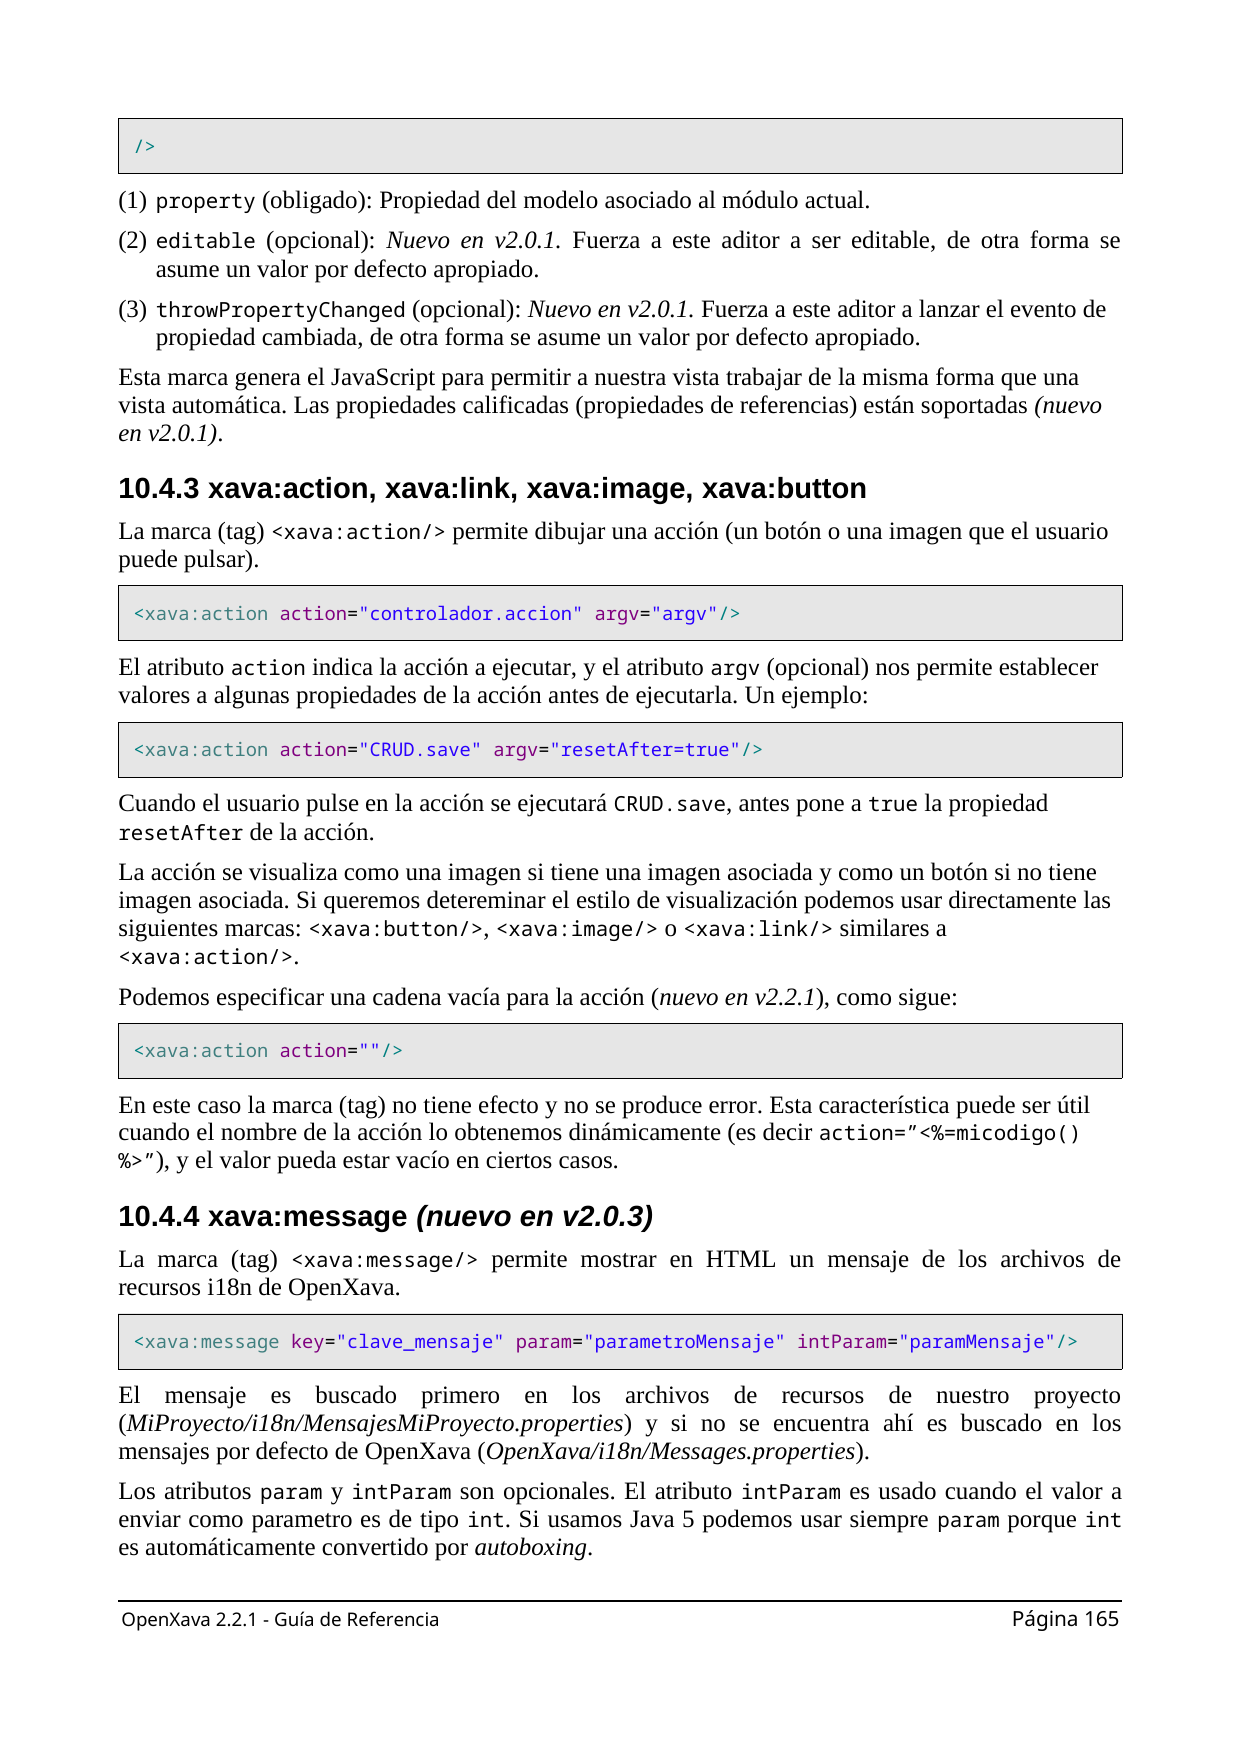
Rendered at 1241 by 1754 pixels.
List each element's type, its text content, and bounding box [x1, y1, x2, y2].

text Los atributos param y intParam son opcionales. El atributo intParam es usado cuando el valor a enviar como parametro es de tipo int. Si usamos Java 5 podemos usar siempre param porque int es automáticamente convertido por autoboxing. [118, 1477, 1122, 1561]
text En este caso la marca (tag) no tiene efecto y no se produce error. Esta característica puede ser útil cuando el nombre de la acción lo obtenemos dinámicamente (es decir action=”<%=micodigo()%>”), y el valor pueda estar vacío en ciertos casos. [118, 1091, 1122, 1175]
text La acción se visualiza como una imagen si tiene una imagen asociada y como un botón si no tiene imagen asociada. Si queremos detereminar el estilo de visualización podemos usar directamente las siguientes marcas: <xava:button/>, <xava:image/> o <xava:link/> similares a <xava:action/>. [118, 858, 1122, 970]
text Esta marca genera el JavaScript para permitir a nuestra vista trabajar de la misma forma que una vista automática. Las propiedades calificadas (propiedades de referencias) están soportadas (nuevo en v2.0.1). [118, 363, 1122, 447]
text La marca (tag) <xava:message/> permite mostrar en HTML un mensaje de los archivos de recursos i18n de OpenXava. [118, 1245, 1122, 1301]
list editable (opcional): Nuevo en v2.0.1. Fuerza a este aditor a ser editable, de otra forma se asume un valor por defecto apropiado. [118, 227, 1122, 283]
list property (obligado): Propiedad del modelo asociado al módulo actual. [118, 186, 1122, 214]
subtitle xava:action, xava:link, xava:image, xava:button [118, 472, 1122, 504]
text <xava:action action="controlador.accion" argv="argv"/> [119, 586, 1122, 640]
text La marca (tag) <xava:action/> permite dibujar una acción (un botón o una imagen que el usuario puede pulsar). [118, 517, 1122, 573]
text <xava:action action="CRUD.save" argv="resetAfter=true"/> [119, 723, 1122, 777]
text <xava:action action=""/> [119, 1024, 1122, 1078]
text <xava:message key="clave_mensaje" param="parametroMensaje" intParam="paramMensaje"/> [119, 1315, 1122, 1369]
text Cuando el usuario pulse en la acción se ejecutará CRUD.save, antes pone a true la propiedad resetAfter de la acción. [118, 789, 1122, 846]
text El mensaje es buscado primero en los archivos de recursos de nuestro proyecto (MiProyecto/i18n/MensajesMiProyecto.properties) y si no se encuentra ahí es buscado en los mensajes por defecto de OpenXava (OpenXava/i18n/Messages.properties). [118, 1381, 1122, 1464]
text /> [119, 119, 1122, 173]
text Podemos especificar una cadena vacía para la acción (nuevo en v2.2.1), como sigue: [118, 983, 1122, 1010]
text El atributo action indica la acción a ejecutar, y el atributo argv (opcional) nos permite establecer valores a algunas propiedades de la acción antes de ejecutarla. Un ejemplo: [118, 653, 1122, 709]
list throwPropertyChanged (opcional): Nuevo en v2.0.1. Fuerza a este aditor a lanzar el evento de propiedad cambiada, de otra forma se asume un valor por defecto apropiado. [118, 295, 1122, 351]
subtitle xava:message (nuevo en v2.0.3) [118, 1200, 1122, 1233]
